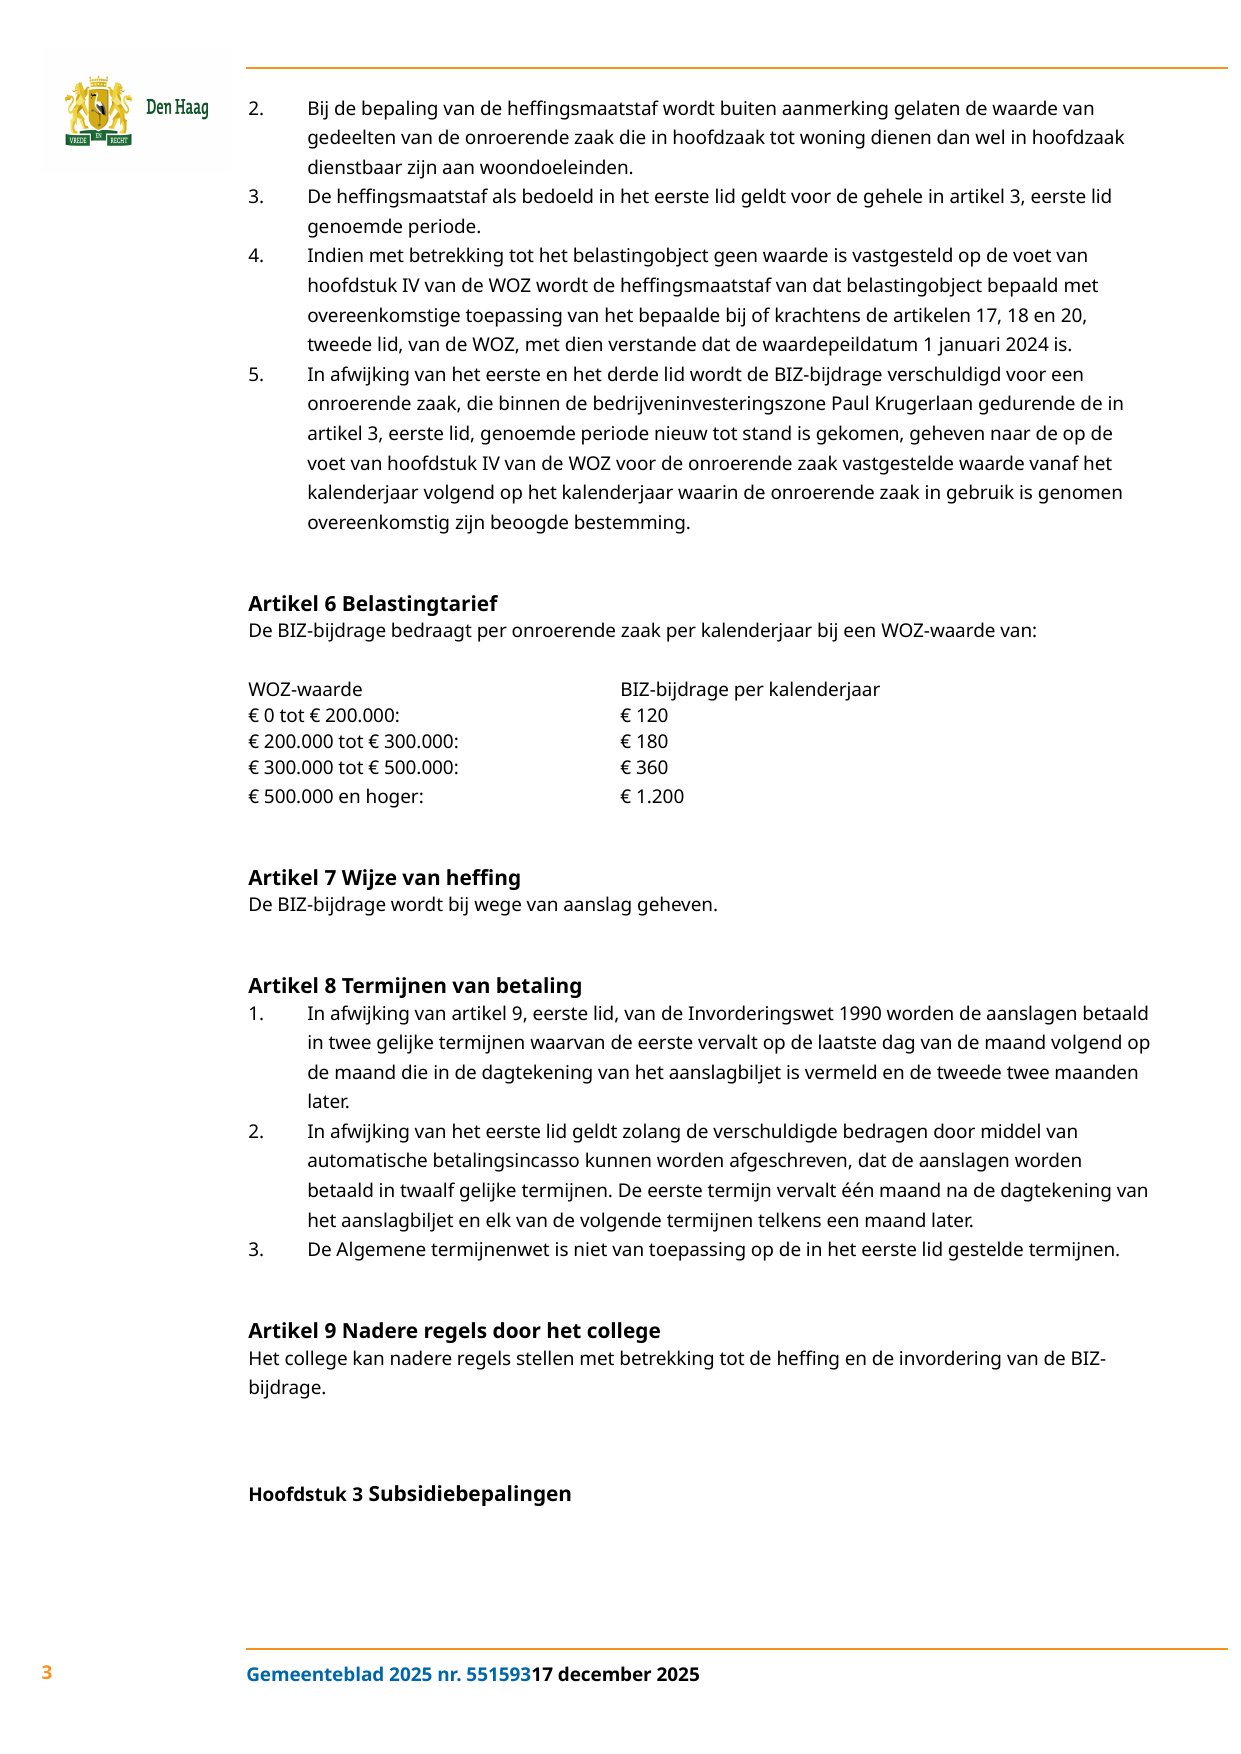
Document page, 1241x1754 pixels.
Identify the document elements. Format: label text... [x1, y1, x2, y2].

list In afwijking van het eerste en het derde lid wordt de BIZ-bijdrage verschuldigd voor een onroerende zaak, die binnen de bedrijveninvesteringszone Paul Krugerlaan gedurende de in artikel 3, eerste lid, genoemde periode nieuw tot stand is gekomen, geheven naar de op de voet van hoofdstuk IV van de WOZ voor de onroerende zaak vastgestelde waarde vanaf het kalenderjaar volgend op het kalenderjaar waarin de onroerende zaak in gebruik is genomen overeenkomstig zijn beoogde bestemming. [248, 361, 1152, 535]
list Bij de bepaling van de heffingsmaatstaf wordt buiten aanmerking gelaten de waarde van gedeelten van de onroerende zaak die in hoofdzaak tot woning dienen dan wel in hoofdzaak dienstbaar zijn aan woondoeleinden. [248, 95, 1152, 180]
text Artikel 9 Nadere regels door het college [248, 1316, 1152, 1345]
table_cell € 0 tot € 200.000: [248, 703, 620, 728]
text Hoofdstuk 3 Subsidiebepalingen [248, 1479, 1152, 1508]
text De BIZ-bijdrage wordt bij wege van aanslag geheven. [248, 891, 1152, 917]
text Artikel 7 Wijze van heffing [248, 863, 1152, 891]
list In afwijking van artikel 9, eerste lid, van de Invorderingswet 1990 worden de aanslagen betaald in twee gelijke termijnen waarvan de eerste vervalt op de laatste dag van de maand volgend op de maand die in de dagtekening van het aanslagbiljet is vermeld en de tweede twee maanden later. [248, 1000, 1152, 1114]
list De Algemene termijnenwet is niet van toepassing op de in het eerste lid gestelde termijnen. [248, 1236, 1152, 1262]
text De BIZ-bijdrage bedraagt per onroerende zaak per kalenderjaar bij een WOZ-waarde van: [248, 617, 1152, 643]
table_cell € 300.000 tot € 500.000: € 500.000 en hoger: [248, 754, 620, 809]
picture [41, 47, 231, 172]
table_cell € 120 [620, 703, 1152, 728]
table_cell € 180 [620, 728, 1152, 754]
table_cell € 360 € 1.200 [620, 754, 1152, 809]
table_cell € 200.000 tot € 300.000: [248, 728, 620, 754]
list Indien met betrekking tot het belastingobject geen waarde is vastgesteld op de voet van hoofdstuk IV van de WOZ wordt de heffingsmaatstaf van dat belastingobject bepaald met overeenkomstige toepassing van het bepaalde bij of krachtens de artikelen 17, 18 en 20, tweede lid, van de WOZ, met dien verstande dat de waardepeildatum 1 januari 2024 is. [248, 243, 1152, 357]
list In afwijking van het eerste lid geldt zolang de verschuldigde bedragen door middel van automatische betalingsincasso kunnen worden afgeschreven, dat de aanslagen worden betaald in twaalf gelijke termijnen. De eerste termijn vervalt één maand na de dagtekening van het aanslagbiljet en elk van de volgende termijnen telkens een maand later. [248, 1118, 1152, 1232]
text Het college kan nadere regels stellen met betrekking tot de heffing en de invordering van de BIZ-bijdrage. [248, 1345, 1152, 1400]
text Artikel 6 Belastingtarief [248, 589, 1152, 617]
table_header BIZ-bijdrage per kalenderjaar [620, 677, 1152, 702]
text Artikel 8 Termijnen van betaling [248, 971, 1152, 1000]
list De heffingsmaatstaf als bedoeld in het eerste lid geldt voor de gehele in artikel 3, eerste lid genoemde periode. [248, 183, 1152, 239]
table_header WOZ-waarde [248, 677, 620, 702]
